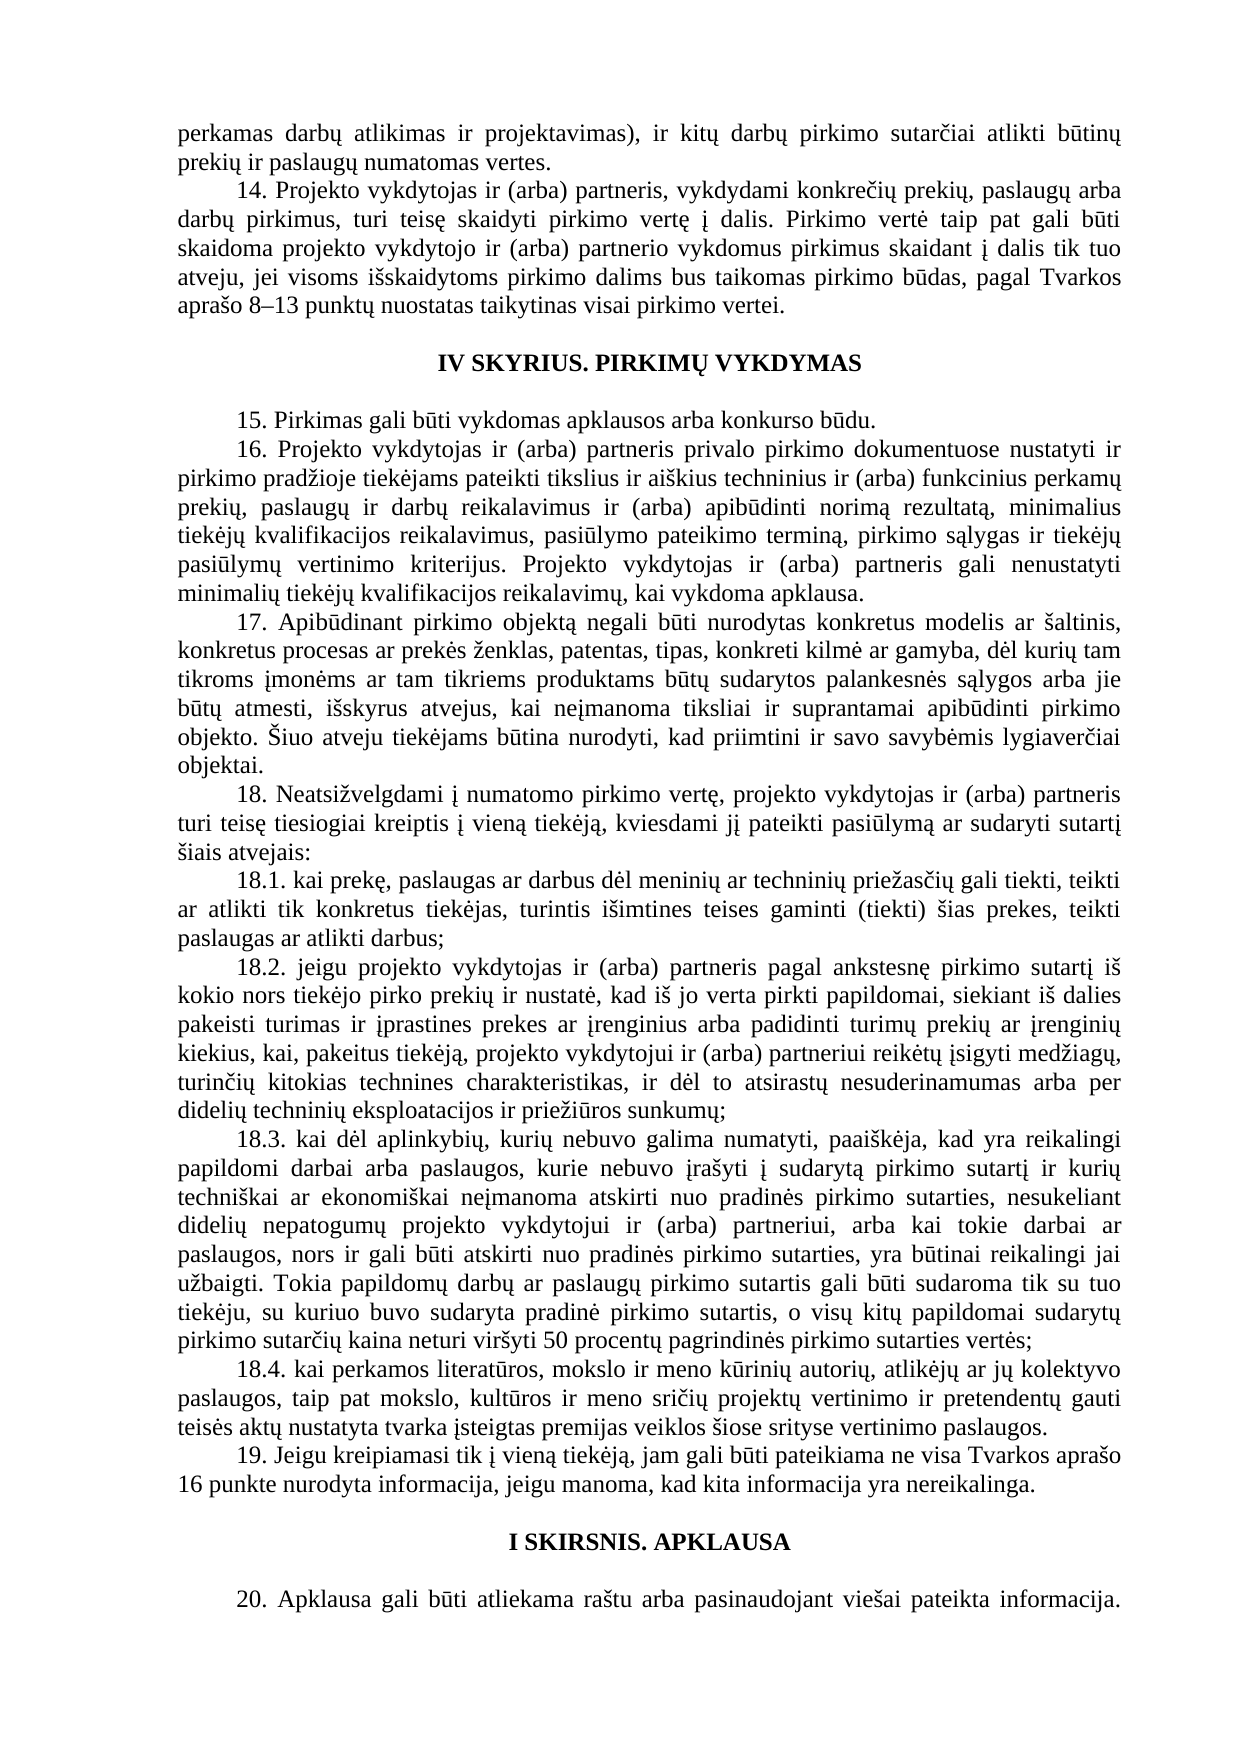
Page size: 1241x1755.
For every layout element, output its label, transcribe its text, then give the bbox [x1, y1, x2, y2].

text perkamas darbų atlikimas ir projektavimas), ir kitų darbų pirkimo sutarčiai atlikti būtinų prekių ir paslaugų numatomas vertes. [177, 118, 1122, 176]
text 18. Neatsižvelgdami į numatomo pirkimo vertę, projekto vykdytojas ir (arba) partneris turi teisę tiesiogiai kreiptis į vieną tiekėją, kviesdami jį pateikti pasiūlymą ar sudaryti sutartį šiais atvejais: [177, 779, 1122, 866]
text 18.2. jeigu projekto vykdytojas ir (arba) partneris pagal ankstesnę pirkimo sutartį iš kokio nors tiekėjo pirko prekių ir nustatė, kad iš jo verta pirkti papildomai, siekiant iš dalies pakeisti turimas ir įprastines prekes ar įrenginius arba padidinti turimų prekių ar įrenginių kiekius, kai, pakeitus tiekėją, projekto vykdytojui ir (arba) partneriui reikėtų įsigyti medžiagų, turinčių kitokias technines charakteristikas, ir dėl to atsirastų nesuderinamumas arba per didelių techninių eksploatacijos ir priežiūros sunkumų; [177, 952, 1122, 1124]
text I SKIRSNIS. APKLAUSA [177, 1527, 1122, 1556]
text 18.4. kai perkamos literatūros, mokslo ir meno kūrinių autorių, atlikėjų ar jų kolektyvo paslaugos, taip pat mokslo, kultūros ir meno sričių projektų vertinimo ir pretendentų gauti teisės aktų nustatyta tvarka įsteigtas premijas veiklos šiose srityse vertinimo paslaugos. [177, 1354, 1122, 1441]
text 18.3. kai dėl aplinkybių, kurių nebuvo galima numatyti, paaiškėja, kad yra reikalingi papildomi darbai arba paslaugos, kurie nebuvo įrašyti į sudarytą pirkimo sutartį ir kurių techniškai ar ekonomiškai neįmanoma atskirti nuo pradinės pirkimo sutarties, nesukeliant didelių nepatogumų projekto vykdytojui ir (arba) partneriui, arba kai tokie darbai ar paslaugos, nors ir gali būti atskirti nuo pradinės pirkimo sutarties, yra būtinai reikalingi jai užbaigti. Tokia papildomų darbų ar paslaugų pirkimo sutartis gali būti sudaroma tik su tuo tiekėju, su kuriuo buvo sudaryta pradinė pirkimo sutartis, o visų kitų papildomai sudarytų pirkimo sutarčių kaina neturi viršyti 50 procentų pagrindinės pirkimo sutarties vertės; [177, 1124, 1122, 1354]
text 14. Projekto vykdytojas ir (arba) partneris, vykdydami konkrečių prekių, paslaugų arba darbų pirkimus, turi teisę skaidyti pirkimo vertę į dalis. Pirkimo vertė taip pat gali būti skaidoma projekto vykdytojo ir (arba) partnerio vykdomus pirkimus skaidant į dalis tik tuo atveju, jei visoms išskaidytoms pirkimo dalims bus taikomas pirkimo būdas, pagal Tvarkos aprašo 8–13 punktų nuostatas taikytinas visai pirkimo vertei. [177, 176, 1122, 319]
text 20. Apklausa gali būti atliekama raštu arba pasinaudojant viešai pateikta informacija. [177, 1584, 1122, 1613]
text 17. Apibūdinant pirkimo objektą negali būti nurodytas konkretus modelis ar šaltinis, konkretus procesas ar prekės ženklas, patentas, tipas, konkreti kilmė ar gamyba, dėl kurių tam tikroms įmonėms ar tam tikriems produktams būtų sudarytos palankesnės sąlygos arba jie būtų atmesti, išskyrus atvejus, kai neįmanoma tiksliai ir suprantamai apibūdinti pirkimo objekto. Šiuo atveju tiekėjams būtina nurodyti, kad priimtini ir savo savybėmis lygiaverčiai objektai. [177, 607, 1122, 779]
text IV SKYRIUS. PIRKIMŲ VYKDYMAS [177, 348, 1122, 377]
text 19. Jeigu kreipiamasi tik į vieną tiekėją, jam gali būti pateikiama ne visa Tvarkos aprašo 16 punkte nurodyta informacija, jeigu manoma, kad kita informacija yra nereikalinga. [177, 1441, 1122, 1498]
text 15. Pirkimas gali būti vykdomas apklausos arba konkurso būdu. [177, 406, 1122, 434]
text 18.1. kai prekę, paslaugas ar darbus dėl meninių ar techninių priežasčių gali tiekti, teikti ar atlikti tik konkretus tiekėjas, turintis išimtines teises gaminti (tiekti) šias prekes, teikti paslaugas ar atlikti darbus; [177, 866, 1122, 952]
text 16. Projekto vykdytojas ir (arba) partneris privalo pirkimo dokumentuose nustatyti ir pirkimo pradžioje tiekėjams pateikti tikslius ir aiškius techninius ir (arba) funkcinius perkamų prekių, paslaugų ir darbų reikalavimus ir (arba) apibūdinti norimą rezultatą, minimalius tiekėjų kvalifikacijos reikalavimus, pasiūlymo pateikimo terminą, pirkimo sąlygas ir tiekėjų pasiūlymų vertinimo kriterijus. Projekto vykdytojas ir (arba) partneris gali nenustatyti minimalių tiekėjų kvalifikacijos reikalavimų, kai vykdoma apklausa. [177, 434, 1122, 607]
